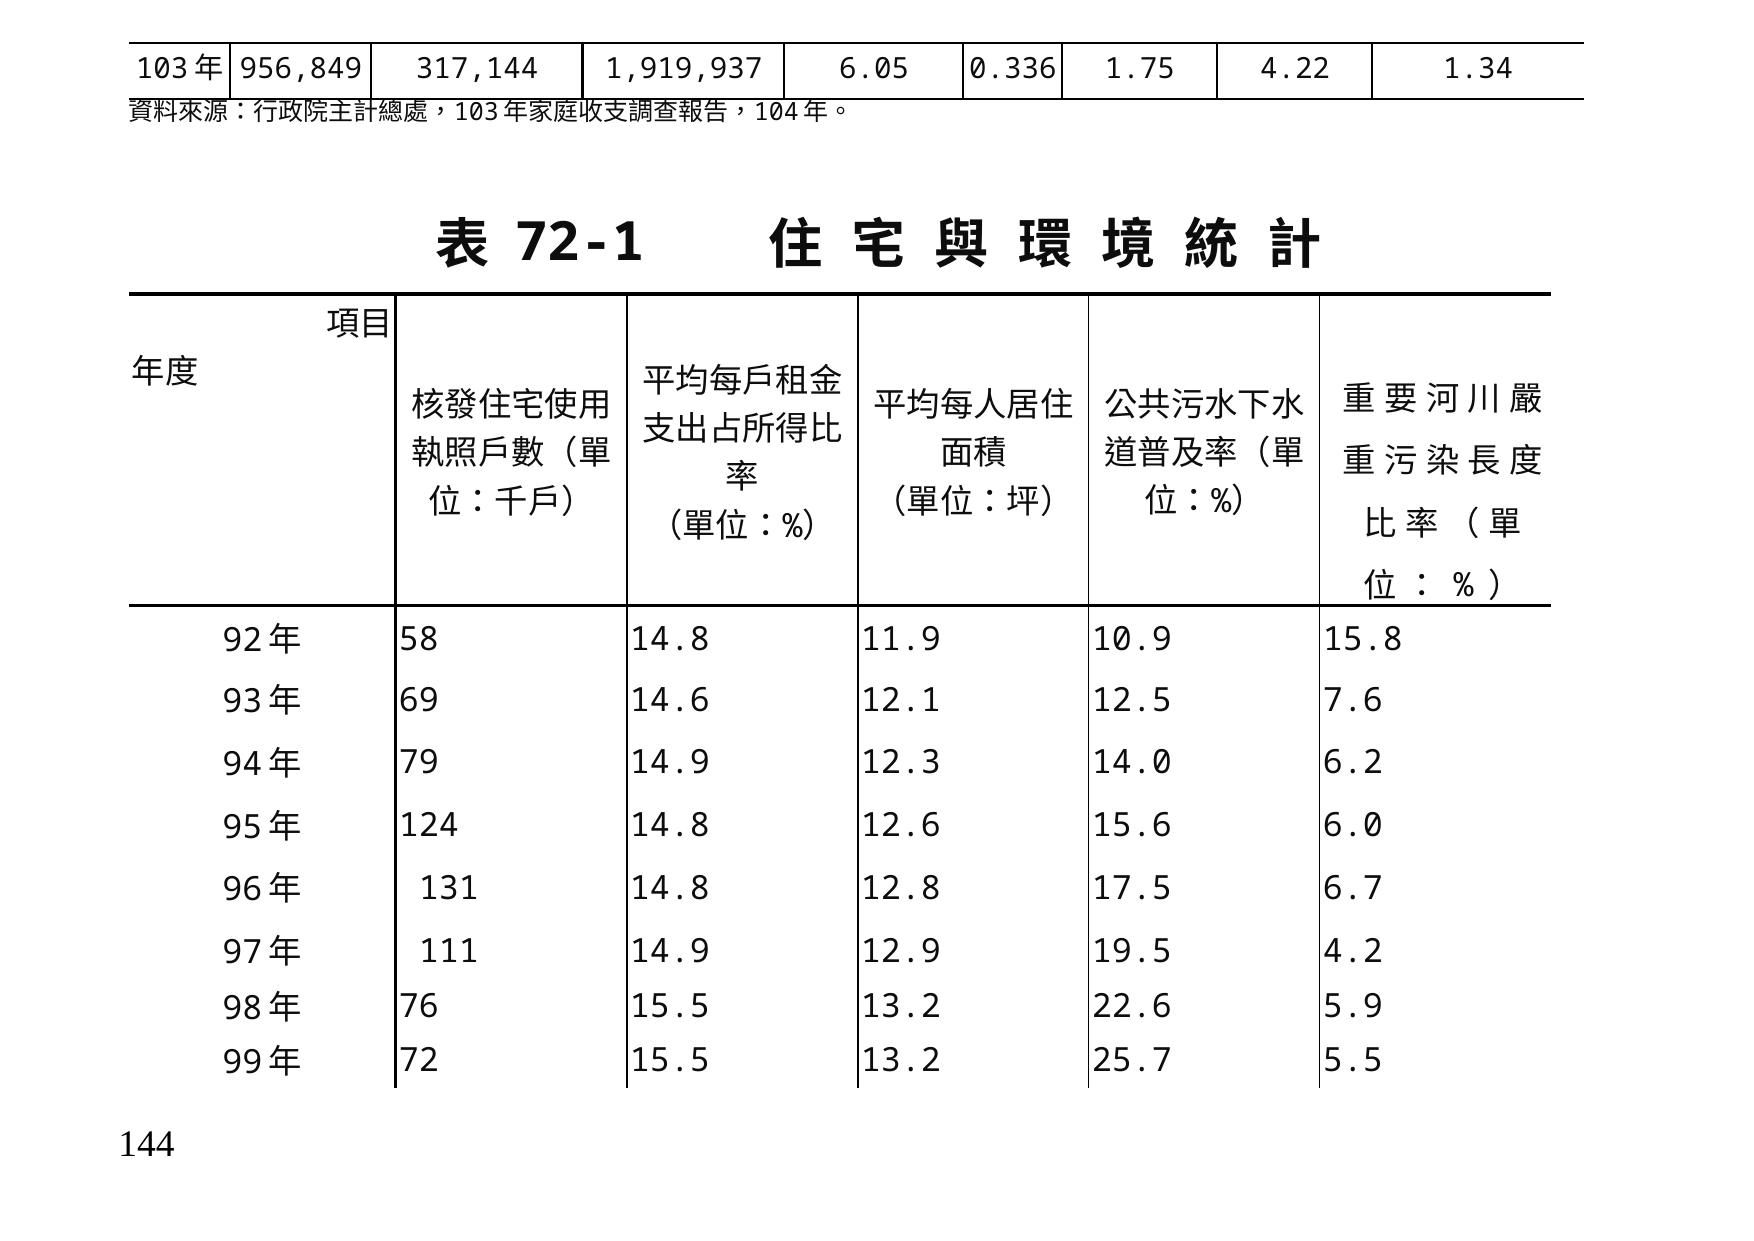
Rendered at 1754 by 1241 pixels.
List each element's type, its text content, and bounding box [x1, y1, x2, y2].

table_cell 6.2 [1320, 730, 1551, 792]
table_cell 7.6 [1320, 667, 1551, 729]
table_cell 14.0 [1089, 730, 1319, 792]
table_cell 15.8 [1320, 607, 1551, 667]
table_cell 0.336 [964, 44, 1061, 98]
table_header 重要河川嚴重污染長度比率（單位：%） [1320, 296, 1551, 604]
table_cell 12.3 [859, 730, 1088, 792]
table_cell 14.8 [628, 607, 857, 667]
table_header 平均每人居住面積 （單位：坪） [859, 296, 1088, 604]
table_cell 13.2 [859, 980, 1088, 1029]
table_cell 14.8 [628, 855, 857, 918]
table_cell 1.75 [1063, 44, 1216, 98]
table_cell 5.5 [1320, 1030, 1551, 1088]
table_cell 95年 [129, 792, 394, 855]
table_cell 98年 [129, 980, 394, 1029]
table_cell 22.6 [1089, 980, 1319, 1029]
table_cell 17.5 [1089, 855, 1319, 918]
table_cell 6.0 [1320, 792, 1551, 855]
table_cell 14.9 [628, 730, 857, 792]
table_cell 58 [397, 607, 626, 667]
table_cell 14.9 [628, 918, 857, 980]
table_cell 6.7 [1320, 855, 1551, 918]
table_cell 12.8 [859, 855, 1088, 918]
table_header 平均每戶租金支出占所得比率 （單位：%） [628, 296, 857, 604]
table_cell 103年 [129, 44, 229, 98]
table_cell 19.5 [1089, 918, 1319, 980]
table_cell 15.6 [1089, 792, 1319, 855]
table_cell 25.7 [1089, 1030, 1319, 1088]
table_cell 76 [397, 980, 626, 1029]
table_cell 317,144 [372, 44, 581, 98]
text 資料來源：行政院主計總處，103年家庭收支調查報告，104年。 [128, 100, 1628, 125]
table_cell 96年 [129, 855, 394, 918]
table_cell 72 [397, 1030, 626, 1088]
table_cell 4.2 [1320, 918, 1551, 980]
table_cell 1,919,937 [584, 44, 783, 98]
table_header 項目 年度 [129, 296, 394, 604]
table_cell 14.8 [628, 792, 857, 855]
table_cell 131 [397, 855, 626, 918]
table_cell 1.34 [1373, 44, 1583, 98]
table_cell 69 [397, 667, 626, 729]
table_cell 97年 [129, 918, 394, 980]
table_cell 10.9 [1089, 607, 1319, 667]
table_cell 15.5 [628, 980, 857, 1029]
table_cell 111 [397, 918, 626, 980]
table_header 公共污水下水道普及率（單位：%） [1089, 296, 1319, 604]
table_cell 92年 [129, 607, 394, 667]
table_cell 14.6 [628, 667, 857, 729]
table_cell 93年 [129, 667, 394, 729]
table_cell 15.5 [628, 1030, 857, 1088]
table_cell 12.1 [859, 667, 1088, 729]
table_cell 11.9 [859, 607, 1088, 667]
table_cell 13.2 [859, 1030, 1088, 1088]
table_cell 12.9 [859, 918, 1088, 980]
table_cell 4.22 [1218, 44, 1371, 98]
table_cell 94年 [129, 730, 394, 792]
table_cell 79 [397, 730, 626, 792]
table_cell 124 [397, 792, 626, 855]
table_cell 12.5 [1089, 667, 1319, 729]
table_cell 5.9 [1320, 980, 1551, 1029]
table_cell 6.05 [785, 44, 962, 98]
table_header 核發住宅使用執照戶數（單位：千戶） [397, 296, 626, 604]
table_cell 99年 [129, 1030, 394, 1088]
table_cell 956,849 [231, 44, 370, 98]
subtitle 表72-1 住宅與環境統計 [128, 167, 1628, 292]
table_cell 12.6 [859, 792, 1088, 855]
